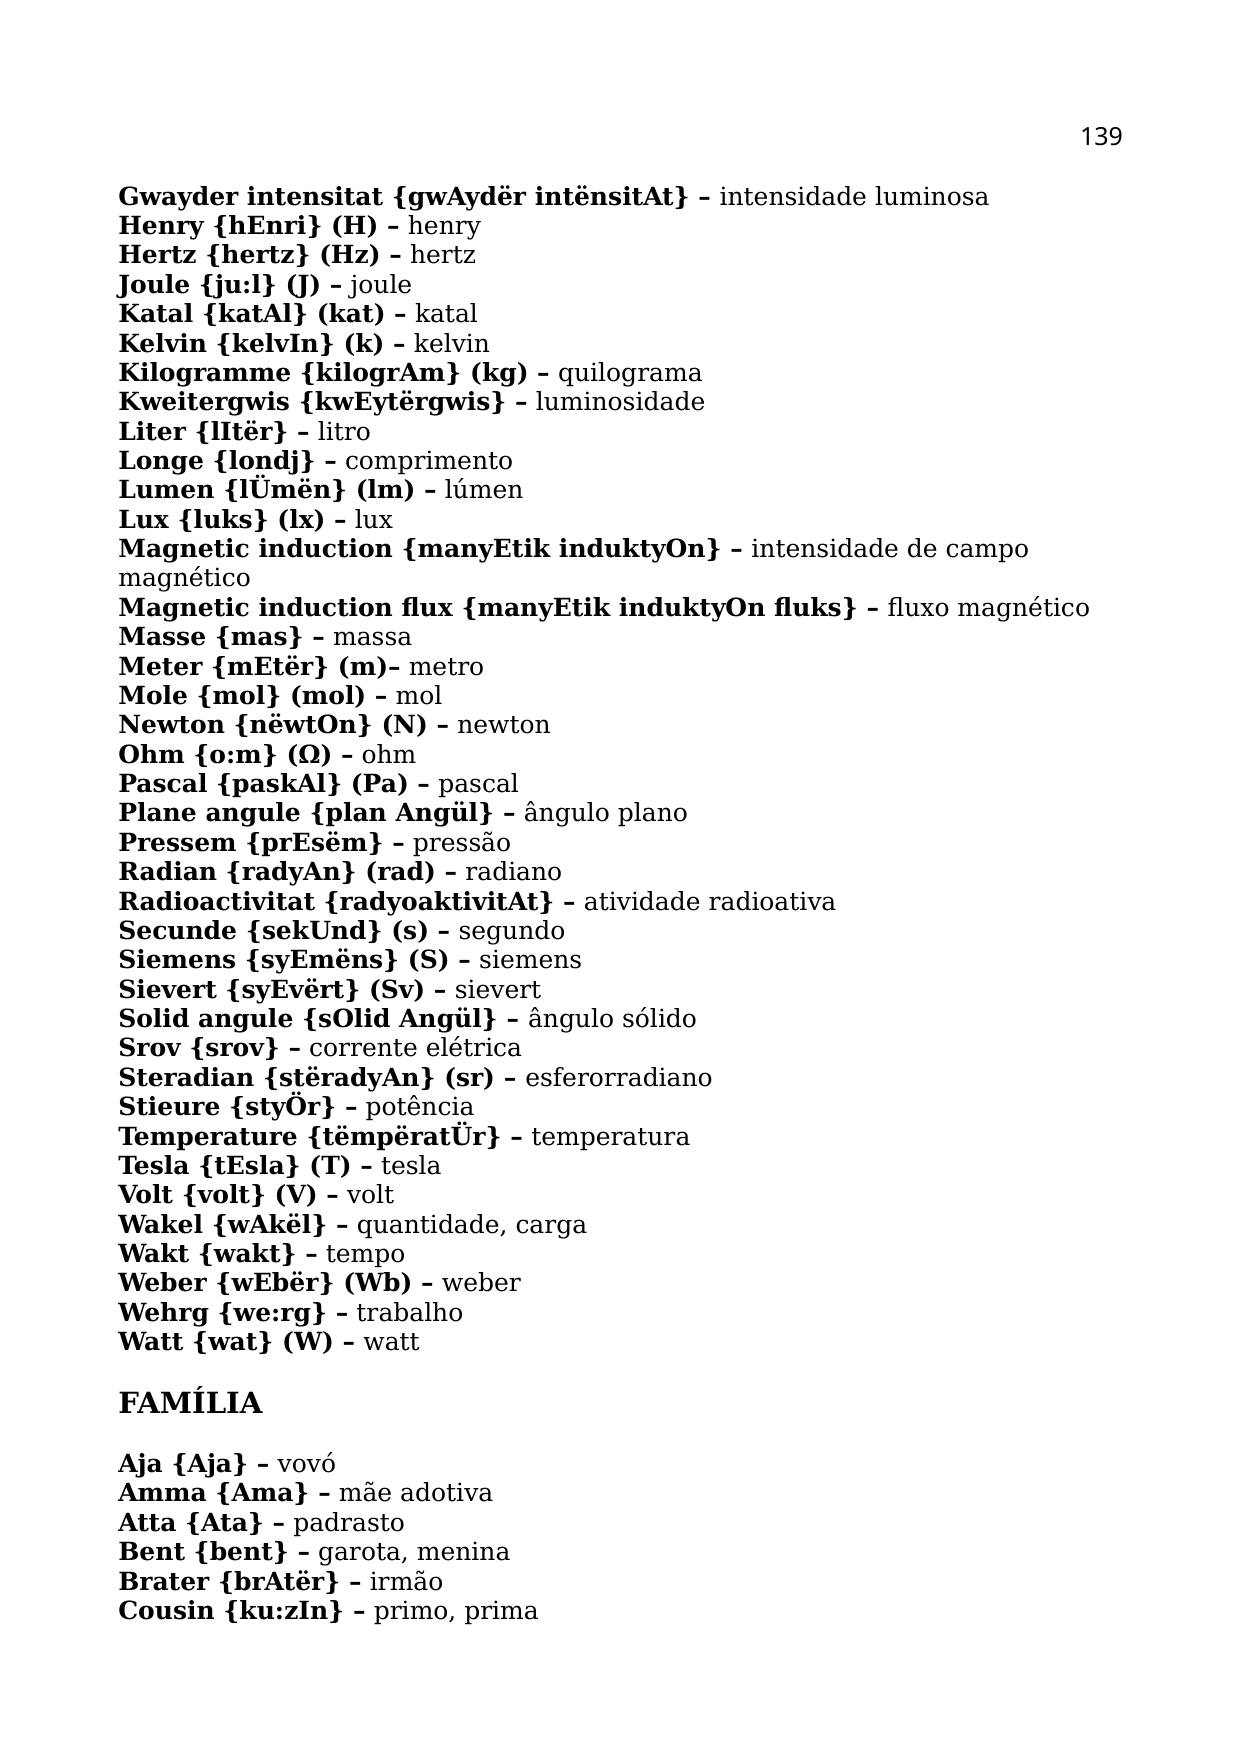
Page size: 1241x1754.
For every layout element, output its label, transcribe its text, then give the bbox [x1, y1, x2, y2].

text Stieure {styÖr} – potência [118, 1092, 1123, 1121]
text Lux {luks} (lx) – lux [118, 505, 1123, 534]
text Pascal {paskAl} (Pa) – pascal [118, 769, 1123, 798]
text Secunde {sekUnd} (s) – segundo [118, 916, 1123, 945]
text Magnetic induction flux {manyEtik induktyOn fluks} – fluxo magnético [118, 593, 1123, 622]
text Sievert {syEvërt} (Sv) – sievert [118, 974, 1123, 1004]
text Kweitergwis {kwEytërgwis} – luminosidade [118, 387, 1123, 417]
text Cousin {ku:zIn} – primo, prima [118, 1596, 1123, 1625]
text Wakt {wakt} – tempo [118, 1239, 1123, 1268]
text Plane angule {plan Angül} – ângulo plano [118, 798, 1123, 828]
text Liter {lItër} – litro [118, 417, 1123, 446]
text Henry {hEnri} (H) – henry [118, 211, 1123, 240]
text Solid angule {sOlid Angül} – ângulo sólido [118, 1004, 1123, 1033]
text Longe {londj} – comprimento [118, 446, 1123, 475]
text Atta {Ata} – padrasto [118, 1508, 1123, 1537]
text Radioactivitat {radyoaktivitAt} – atividade radioativa [118, 886, 1123, 916]
text Volt {volt} (V) – volt [118, 1180, 1123, 1209]
text Srov {srov} – corrente elétrica [118, 1033, 1123, 1063]
text Tesla {tEsla} (T) – tesla [118, 1151, 1123, 1180]
text Ohm {o:m} (Ω) – ohm [118, 739, 1123, 769]
text Katal {katAl} (kat) – katal [118, 299, 1123, 328]
text Masse {mas} – massa [118, 622, 1123, 651]
text Watt {wat} (W) – watt [118, 1327, 1123, 1356]
text Kelvin {kelvIn} (k) – kelvin [118, 328, 1123, 358]
text Amma {Ama} – mãe adotiva [118, 1478, 1123, 1508]
text Pressem {prEsëm} – pressão [118, 828, 1123, 857]
text Newton {nëwtOn} (N) – newton [118, 710, 1123, 739]
text Kilogramme {kilogrAm} (kg) – quilograma [118, 358, 1123, 387]
text Magnetic induction {manyEtik induktyOn} – intensidade de campo magnético [118, 534, 1123, 593]
text Brater {brAtër} – irmão [118, 1567, 1123, 1596]
text Gwayder intensitat {gwAydër intënsitAt} – intensidade luminosa [118, 182, 1123, 211]
text Temperature {tëmpëratÜr} – temperatura [118, 1121, 1123, 1151]
text Radian {radyAn} (rad) – radiano [118, 857, 1123, 886]
text Meter {mEtër} (m)– metro [118, 651, 1123, 681]
text Joule {ju:l} (J) – joule [118, 270, 1123, 299]
text Mole {mol} (mol) – mol [118, 681, 1123, 710]
text Weber {wEbër} (Wb) – weber [118, 1268, 1123, 1298]
text Wehrg {we:rg} – trabalho [118, 1298, 1123, 1327]
text Wakel {wAkël} – quantidade, carga [118, 1209, 1123, 1239]
text Bent {bent} – garota, menina [118, 1537, 1123, 1567]
text Lumen {lÜmën} (lm) – lúmen [118, 475, 1123, 505]
subtitle FAMÍLIA [118, 1386, 1123, 1420]
text Hertz {hertz} (Hz) – hertz [118, 240, 1123, 270]
text Siemens {syEmëns} (S) – siemens [118, 945, 1123, 974]
text Steradian {stëradyAn} (sr) – esferorradiano [118, 1063, 1123, 1092]
text Aja {Aja} – vovó [118, 1449, 1123, 1478]
